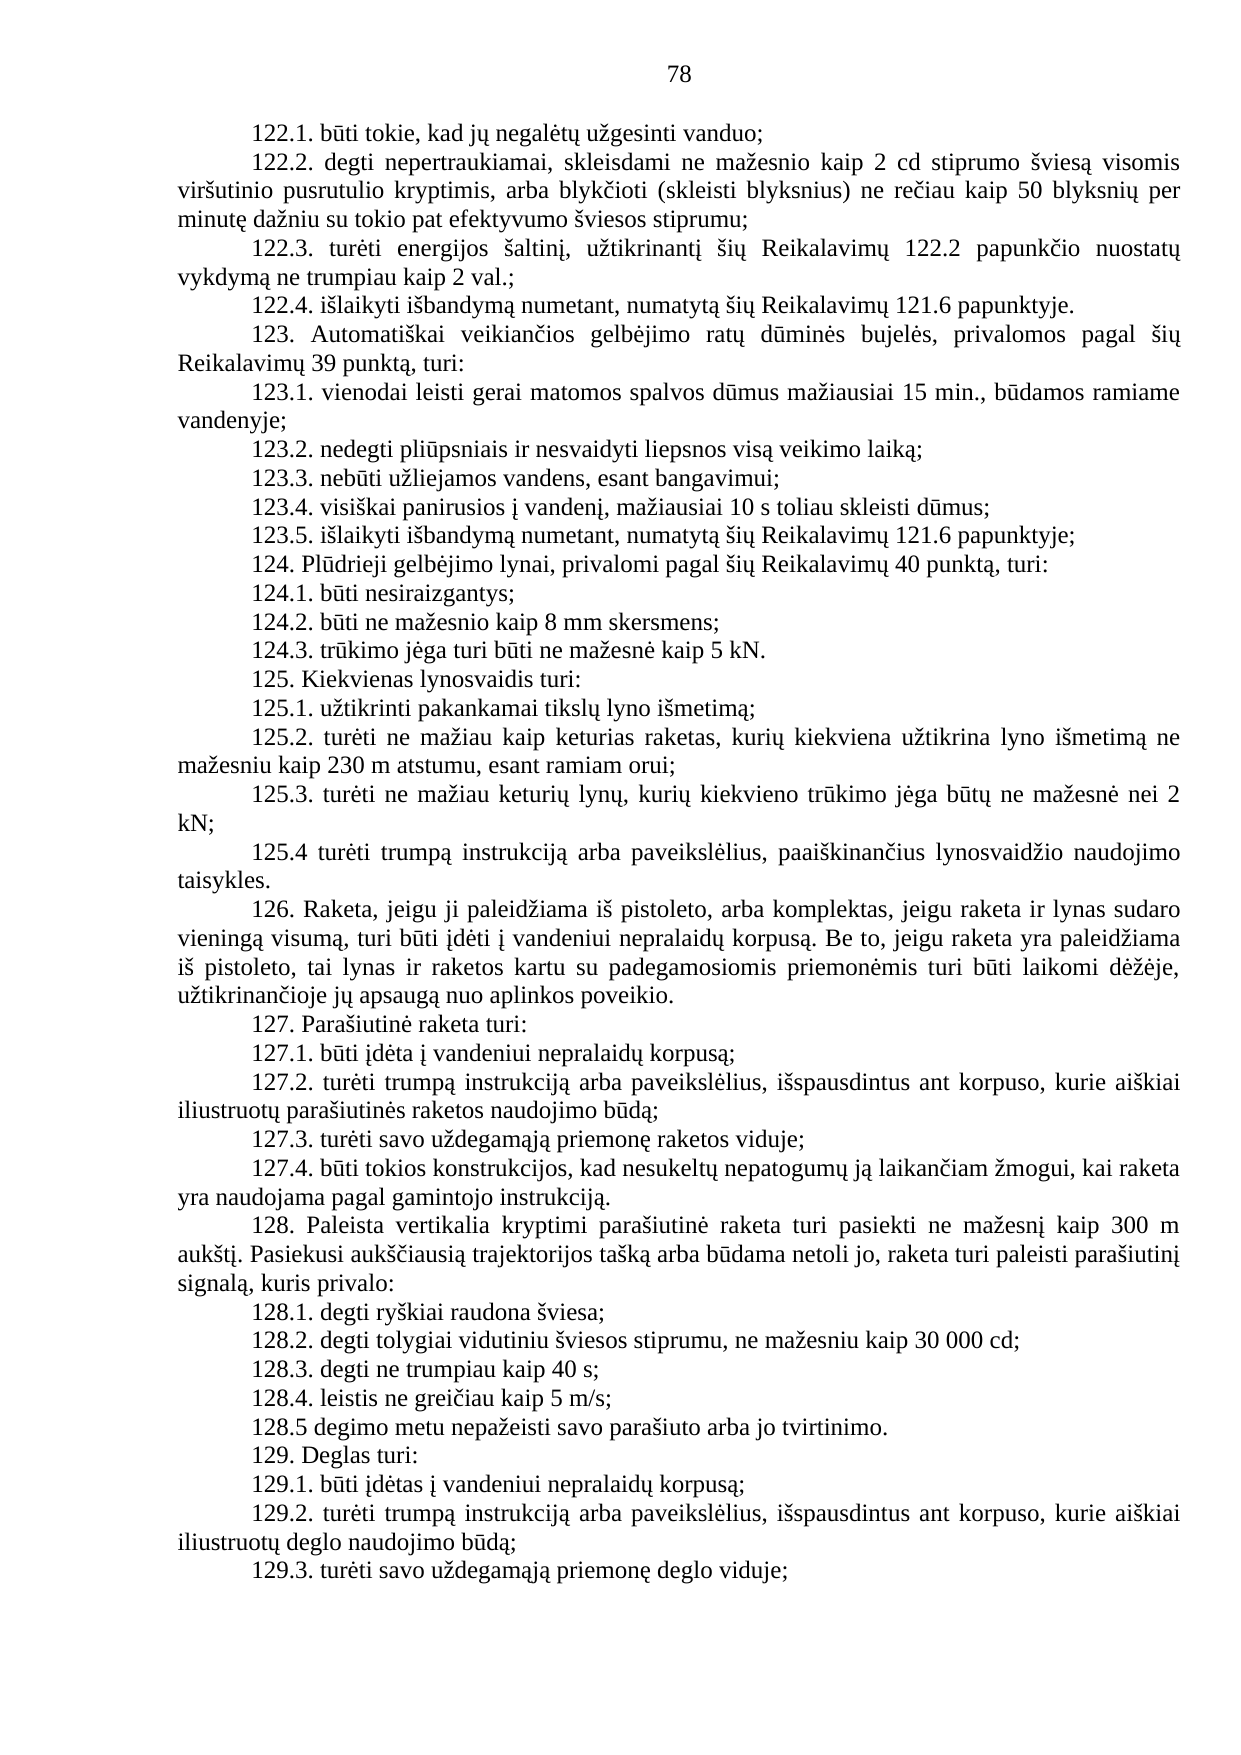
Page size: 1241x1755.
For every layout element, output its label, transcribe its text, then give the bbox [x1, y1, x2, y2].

text 129.3. turėti savo uždegamąją priemonę deglo viduje; [177, 1556, 1181, 1584]
text 127.4. būti tokios konstrukcijos, kad nesukeltų nepatogumų ją laikančiam žmogui, kai raketa yra naudojama pagal gamintojo instrukciją. [177, 1153, 1181, 1211]
text 123.4. visiškai panirusios į vandenį, mažiausiai 10 s toliau skleisti dūmus; [177, 492, 1181, 521]
text 128.2. degti tolygiai vidutiniu šviesos stiprumu, ne mažesniu kaip 30 000 cd; [177, 1326, 1181, 1354]
text 124.2. būti ne mažesnio kaip 8 mm skersmens; [177, 607, 1181, 636]
text 123.3. nebūti užliejamos vandens, esant bangavimui; [177, 463, 1181, 492]
text 128.3. degti ne trumpiau kaip 40 s; [177, 1354, 1181, 1383]
text 128.1. degti ryškiai raudona šviesa; [177, 1297, 1181, 1326]
text 125.3. turėti ne mažiau keturių lynų, kurių kiekvieno trūkimo jėga būtų ne mažesnė nei 2 kN; [177, 779, 1181, 837]
text 122.1. būti tokie, kad jų negalėtų užgesinti vanduo; [177, 118, 1181, 147]
text 129. Deglas turi: [177, 1441, 1181, 1469]
text 127. Parašiutinė raketa turi: [177, 1009, 1181, 1038]
text 123.5. išlaikyti išbandymą numetant, numatytą šių Reikalavimų 121.6 papunktyje; [177, 521, 1181, 549]
text 125.1. užtikrinti pakankamai tikslų lyno išmetimą; [177, 693, 1181, 722]
text 126. Raketa, jeigu ji paleidžiama iš pistoleto, arba komplektas, jeigu raketa ir lynas sudaro vieningą visumą, turi būti įdėti į vandeniui nepralaidų korpusą. Be to, jeigu raketa yra paleidžiama iš pistoleto, tai lynas ir raketos kartu su padegamosiomis priemonėmis turi būti laikomi dėžėje, užtikrinančioje jų apsaugą nuo aplinkos poveikio. [177, 894, 1181, 1009]
text 128. Paleista vertikalia kryptimi parašiutinė raketa turi pasiekti ne mažesnį kaip 300 m aukštį. Pasiekusi aukščiausią trajektorijos tašką arba būdama netoli jo, raketa turi paleisti parašiutinį signalą, kuris privalo: [177, 1211, 1181, 1297]
text 127.2. turėti trumpą instrukciją arba paveikslėlius, išspausdintus ant korpuso, kurie aiškiai iliustruotų parašiutinės raketos naudojimo būdą; [177, 1067, 1181, 1124]
text 124.1. būti nesiraizgantys; [177, 578, 1181, 607]
text 129.2. turėti trumpą instrukciją arba paveikslėlius, išspausdintus ant korpuso, kurie aiškiai iliustruotų deglo naudojimo būdą; [177, 1498, 1181, 1556]
text 123. Automatiškai veikiančios gelbėjimo ratų dūminės bujelės, privalomos pagal šių Reikalavimų 39 punktą, turi: [177, 319, 1181, 377]
text 125.2. turėti ne mažiau kaip keturias raketas, kurių kiekviena užtikrina lyno išmetimą ne mažesniu kaip 230 m atstumu, esant ramiam orui; [177, 722, 1181, 779]
text 129.1. būti įdėtas į vandeniui nepralaidų korpusą; [177, 1469, 1181, 1498]
text 122.2. degti nepertraukiamai, skleisdami ne mažesnio kaip 2 cd stiprumo šviesą visomis viršutinio pusrutulio kryptimis, arba blykčioti (skleisti blyksnius) ne rečiau kaip 50 blyksnių per minutę dažniu su tokio pat efektyvumo šviesos stiprumu; [177, 147, 1181, 233]
text 123.1. vienodai leisti gerai matomos spalvos dūmus mažiausiai 15 min., būdamos ramiame vandenyje; [177, 377, 1181, 434]
text 125. Kiekvienas lynosvaidis turi: [177, 664, 1181, 693]
text 122.3. turėti energijos šaltinį, užtikrinantį šių Reikalavimų 122.2 papunkčio nuostatų vykdymą ne trumpiau kaip 2 val.; [177, 233, 1181, 291]
text 128.5 degimo metu nepažeisti savo parašiuto arba jo tvirtinimo. [177, 1412, 1181, 1441]
text 124.3. trūkimo jėga turi būti ne mažesnė kaip 5 kN. [177, 636, 1181, 664]
text 123.2. nedegti pliūpsniais ir nesvaidyti liepsnos visą veikimo laiką; [177, 434, 1181, 463]
text 124. Plūdrieji gelbėjimo lynai, privalomi pagal šių Reikalavimų 40 punktą, turi: [177, 549, 1181, 578]
text 122.4. išlaikyti išbandymą numetant, numatytą šių Reikalavimų 121.6 papunktyje. [177, 291, 1181, 319]
text 127.3. turėti savo uždegamąją priemonę raketos viduje; [177, 1124, 1181, 1153]
text 128.4. leistis ne greičiau kaip 5 m/s; [177, 1383, 1181, 1412]
text 125.4 turėti trumpą instrukciją arba paveikslėlius, paaiškinančius lynosvaidžio naudojimo taisykles. [177, 837, 1181, 894]
text 127.1. būti įdėta į vandeniui nepralaidų korpusą; [177, 1038, 1181, 1067]
